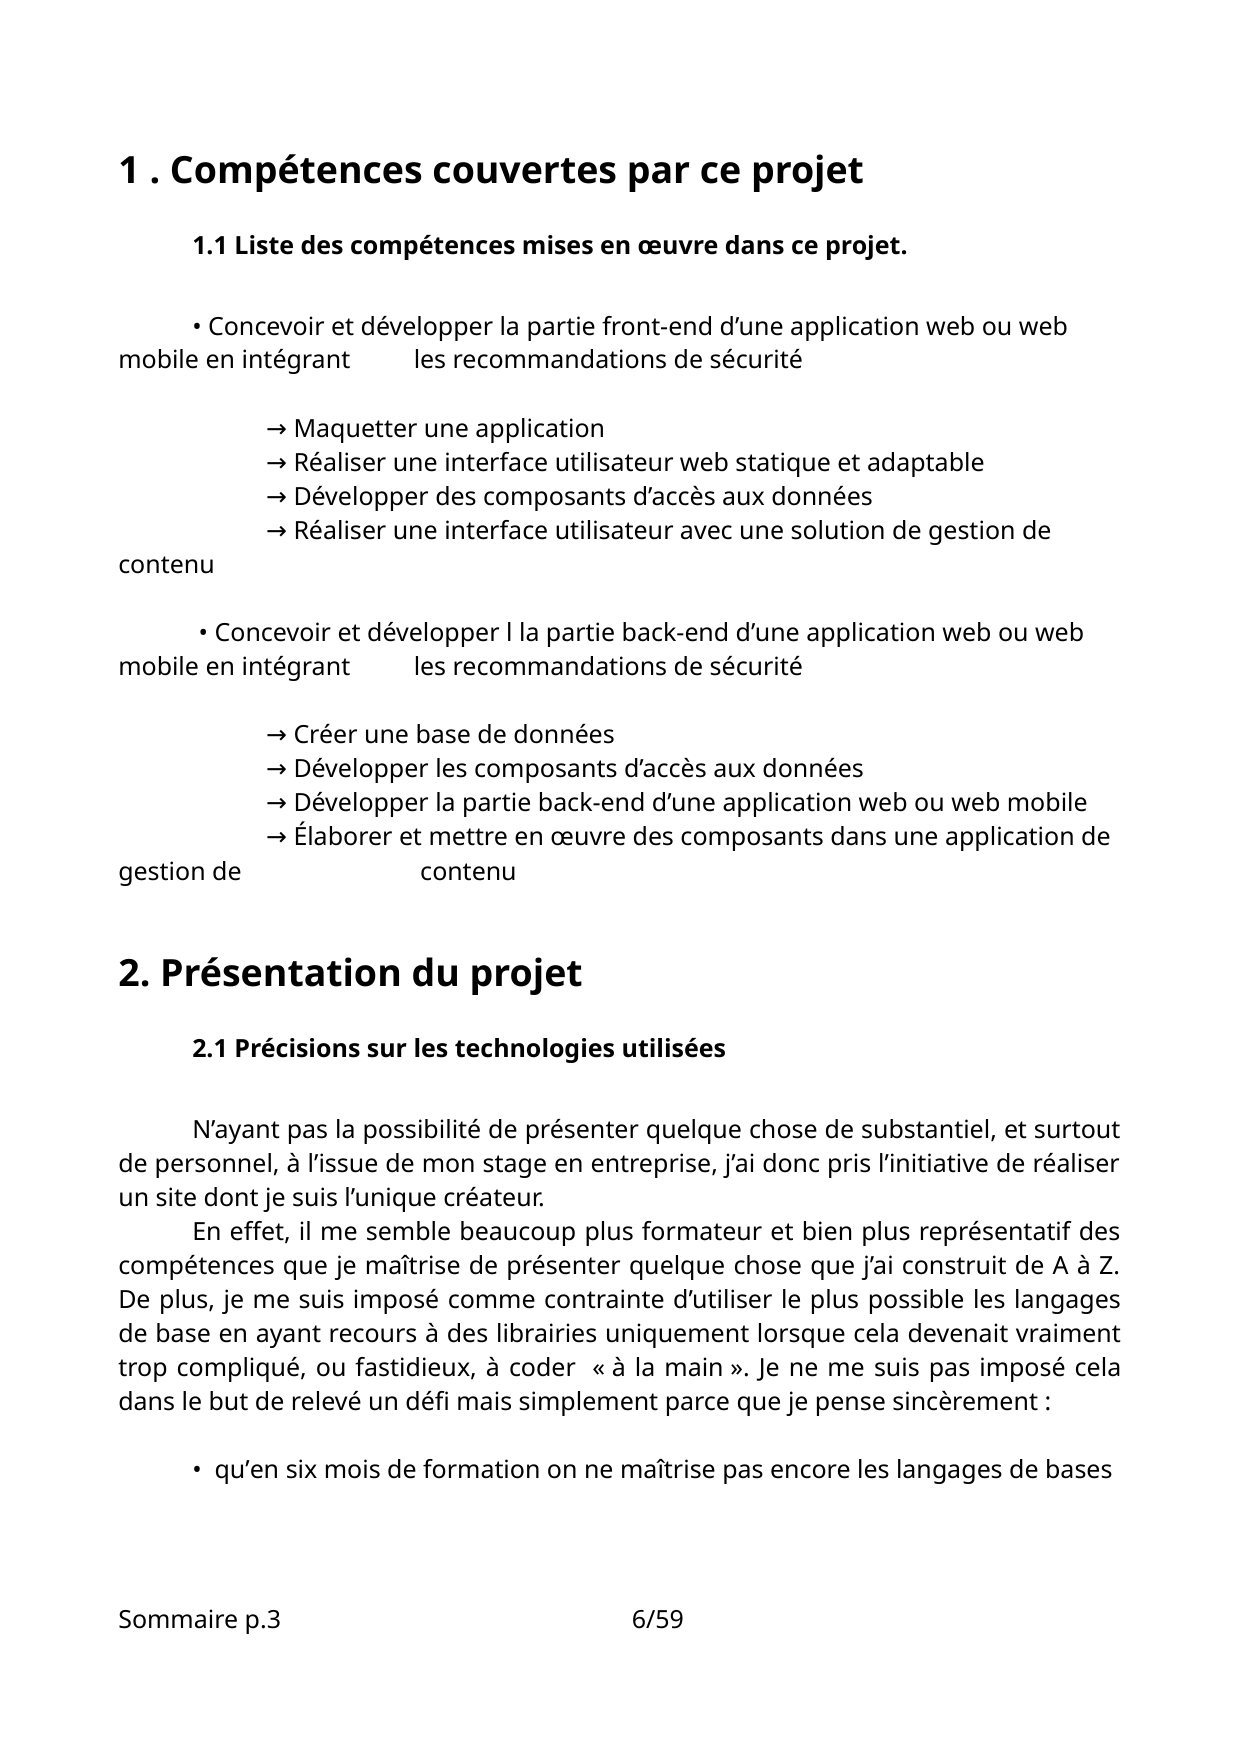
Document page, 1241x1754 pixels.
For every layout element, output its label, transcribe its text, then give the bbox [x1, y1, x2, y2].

subtitle 2. Présentation du projet [118, 946, 1122, 997]
text • qu’en six mois de formation on ne maîtrise pas encore les langages de bases [118, 1452, 1122, 1486]
text • Concevoir et développer l la partie back-end d’une application web ou web mobile en intégrant les recommandations de sécurité [118, 615, 1122, 683]
subtitle 1 . Compétences couvertes par ce projet [118, 143, 1122, 194]
text → Réaliser une interface utilisateur avec une solution de gestion de contenu [118, 512, 1122, 581]
subtitle 1.1 Liste des compétences mises en œuvre dans ce projet. [118, 227, 1122, 262]
text N’ayant pas la possibilité de présenter quelque chose de substantiel, et surtout de personnel, à l’issue de mon stage en entreprise, j’ai donc pris l’initiative de réaliser un site dont je suis l’unique créateur. [118, 1111, 1122, 1213]
text En effet, il me semble beaucoup plus formateur et bien plus représentatif des compétences que je maîtrise de présenter quelque chose que j’ai construit de A à Z. De plus, je me suis imposé comme contrainte d’utiliser le plus possible les langages de base en ayant recours à des librairies uniquement lorsque cela devenait vraiment trop compliqué, ou fastidieux, à coder « à la main ». Je ne me suis pas imposé cela dans le but de relevé un défi mais simplement parce que je pense sincèrement : [118, 1213, 1122, 1418]
text → Élaborer et mettre en œuvre des composants dans une application de gestion de contenu [118, 819, 1122, 887]
text • Concevoir et développer la partie front-end d’une application web ou web mobile en intégrant les recommandations de sécurité [118, 308, 1122, 376]
text → Développer les composants d’accès aux données [118, 751, 1122, 785]
text → Développer des composants d’accès aux données [118, 478, 1122, 512]
text → Créer une base de données [118, 717, 1122, 751]
subtitle 2.1 Précisions sur les technologies utilisées [118, 1031, 1122, 1065]
text → Réaliser une interface utilisateur web statique et adaptable [118, 444, 1122, 478]
text → Maquetter une application [118, 410, 1122, 444]
text → Développer la partie back-end d’une application web ou web mobile [118, 785, 1122, 819]
